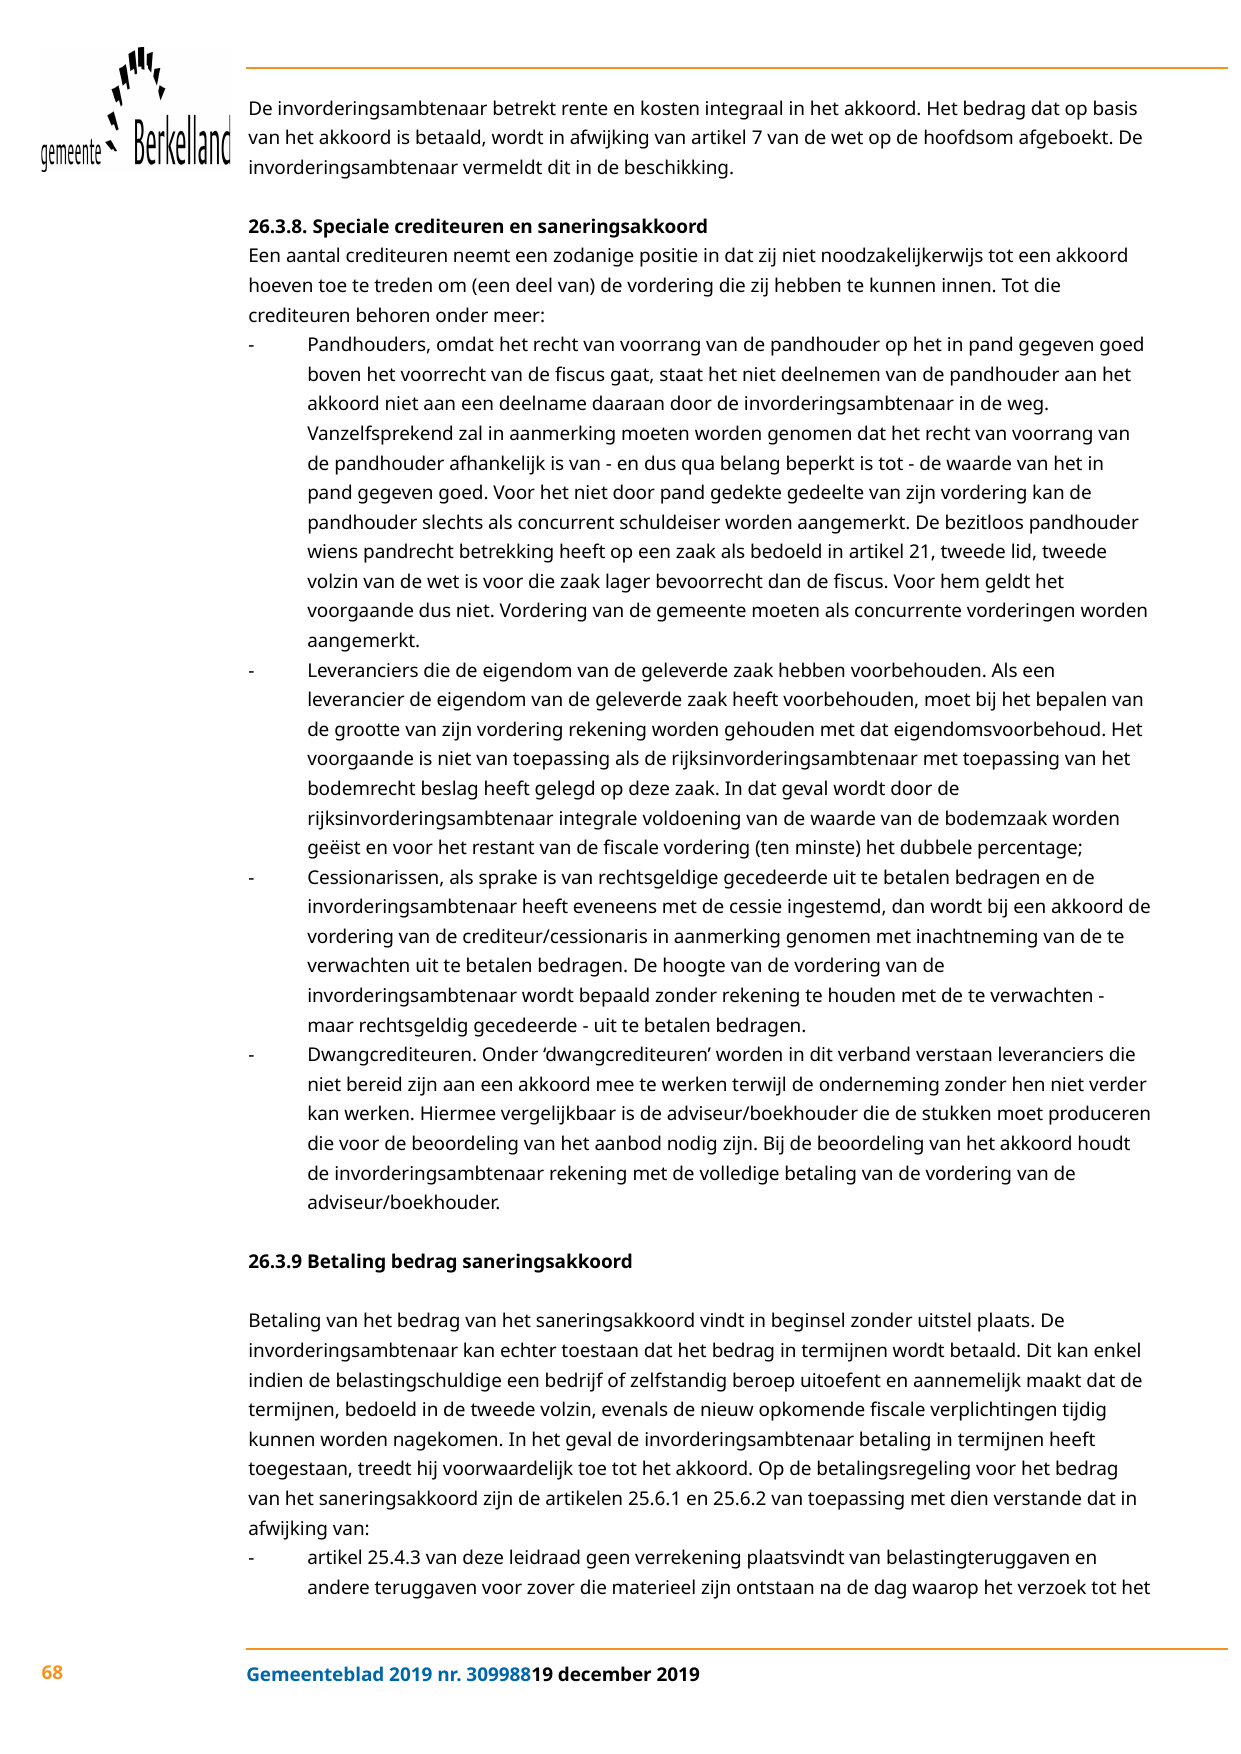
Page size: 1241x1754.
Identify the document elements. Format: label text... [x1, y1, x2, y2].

list artikel 25.4.3 van deze leidraad geen verrekening plaatsvindt van belastingteruggaven en andere teruggaven voor zover die materieel zijn ontstaan na de dag waarop het verzoek tot het [248, 1544, 1152, 1600]
list Dwangcrediteuren. Onder ‘dwangcrediteuren’ worden in dit verband verstaan leveranciers die niet bereid zijn aan een akkoord mee te werken terwijl de onderneming zonder hen niet verder kan werken. Hiermee vergelijkbaar is de adviseur/boekhouder die de stukken moet produceren die voor de beoordeling van het aanbod nodig zijn. Bij de beoordeling van het akkoord houdt de invorderingsambtenaar rekening met de volledige betaling van de vordering van de adviseur/boekhouder. [248, 1041, 1152, 1215]
text De invorderingsambtenaar betrekt rente en kosten integraal in het akkoord. Het bedrag dat op basis van het akkoord is betaald, wordt in afwijking van artikel 7 van de wet op de hoofdsom afgeboekt. De invorderingsambtenaar vermeldt dit in de beschikking. [248, 95, 1152, 180]
picture [41, 47, 231, 172]
text 26.3.9 Betaling bedrag saneringsakkoord [248, 1248, 1152, 1274]
list Leveranciers die de eigendom van de geleverde zaak hebben voorbehouden. Als een leverancier de eigendom van de geleverde zaak heeft voorbehouden, moet bij het bepalen van de grootte van zijn vordering rekening worden gehouden met dat eigendomsvoorbehoud. Het voorgaande is niet van toepassing als de rijksinvorderingsambtenaar met toepassing van het bodemrecht beslag heeft gelegd op deze zaak. In dat geval wordt door de rijksinvorderingsambtenaar integrale voldoening van de waarde van de bodemzaak worden geëist en voor het restant van de fiscale vordering (ten minste) het dubbele percentage; [248, 657, 1152, 860]
list Cessionarissen, als sprake is van rechtsgeldige gecedeerde uit te betalen bedragen en de invorderingsambtenaar heeft eveneens met de cessie ingestemd, dan wordt bij een akkoord de vordering van de crediteur/cessionaris in aanmerking genomen met inachtneming van de te verwachten uit te betalen bedragen. De hoogte van de vordering van de invorderingsambtenaar wordt bepaald zonder rekening te houden met de te verwachten - maar rechtsgeldig gecedeerde - uit te betalen bedragen. [248, 864, 1152, 1038]
text Een aantal crediteuren neemt een zodanige positie in dat zij niet noodzakelijkerwijs tot een akkoord hoeven toe te treden om (een deel van) de vordering die zij hebben te kunnen innen. Tot die crediteuren behoren onder meer: [248, 243, 1152, 328]
list Pandhouders, omdat het recht van voorrang van de pandhouder op het in pand gegeven goed boven het voorrecht van de fiscus gaat, staat het niet deelnemen van de pandhouder aan het akkoord niet aan een deelname daaraan door de invorderingsambtenaar in de weg. Vanzelfsprekend zal in aanmerking moeten worden genomen dat het recht van voorrang van de pandhouder afhankelijk is van - en dus qua belang beperkt is tot - de waarde van het in pand gegeven goed. Voor het niet door pand gedekte gedeelte van zijn vordering kan de pandhouder slechts als concurrent schuldeiser worden aangemerkt. De bezitloos pandhouder wiens pandrecht betrekking heeft op een zaak als bedoeld in artikel 21, tweede lid, tweede volzin van de wet is voor die zaak lager bevoorrecht dan de fiscus. Voor hem geldt het voorgaande dus niet. Vordering van de gemeente moeten als concurrente vorderingen worden aangemerkt. [248, 331, 1152, 653]
text Betaling van het bedrag van het saneringsakkoord vindt in beginsel zonder uitstel plaats. De invorderingsambtenaar kan echter toestaan dat het bedrag in termijnen wordt betaald. Dit kan enkel indien de belastingschuldige een bedrijf of zelfstandig beroep uitoefent en aannemelijk maakt dat de termijnen, bedoeld in de tweede volzin, evenals de nieuw opkomende fiscale verplichtingen tijdig kunnen worden nagekomen. In het geval de invorderingsambtenaar betaling in termijnen heeft toegestaan, treedt hij voorwaardelijk toe tot het akkoord. Op de betalingsregeling voor het bedrag van het saneringsakkoord zijn de artikelen 25.6.1 en 25.6.2 van toepassing met dien verstande dat in afwijking van: [248, 1308, 1152, 1541]
text 26.3.8. Speciale crediteuren en saneringsakkoord [248, 213, 1152, 239]
